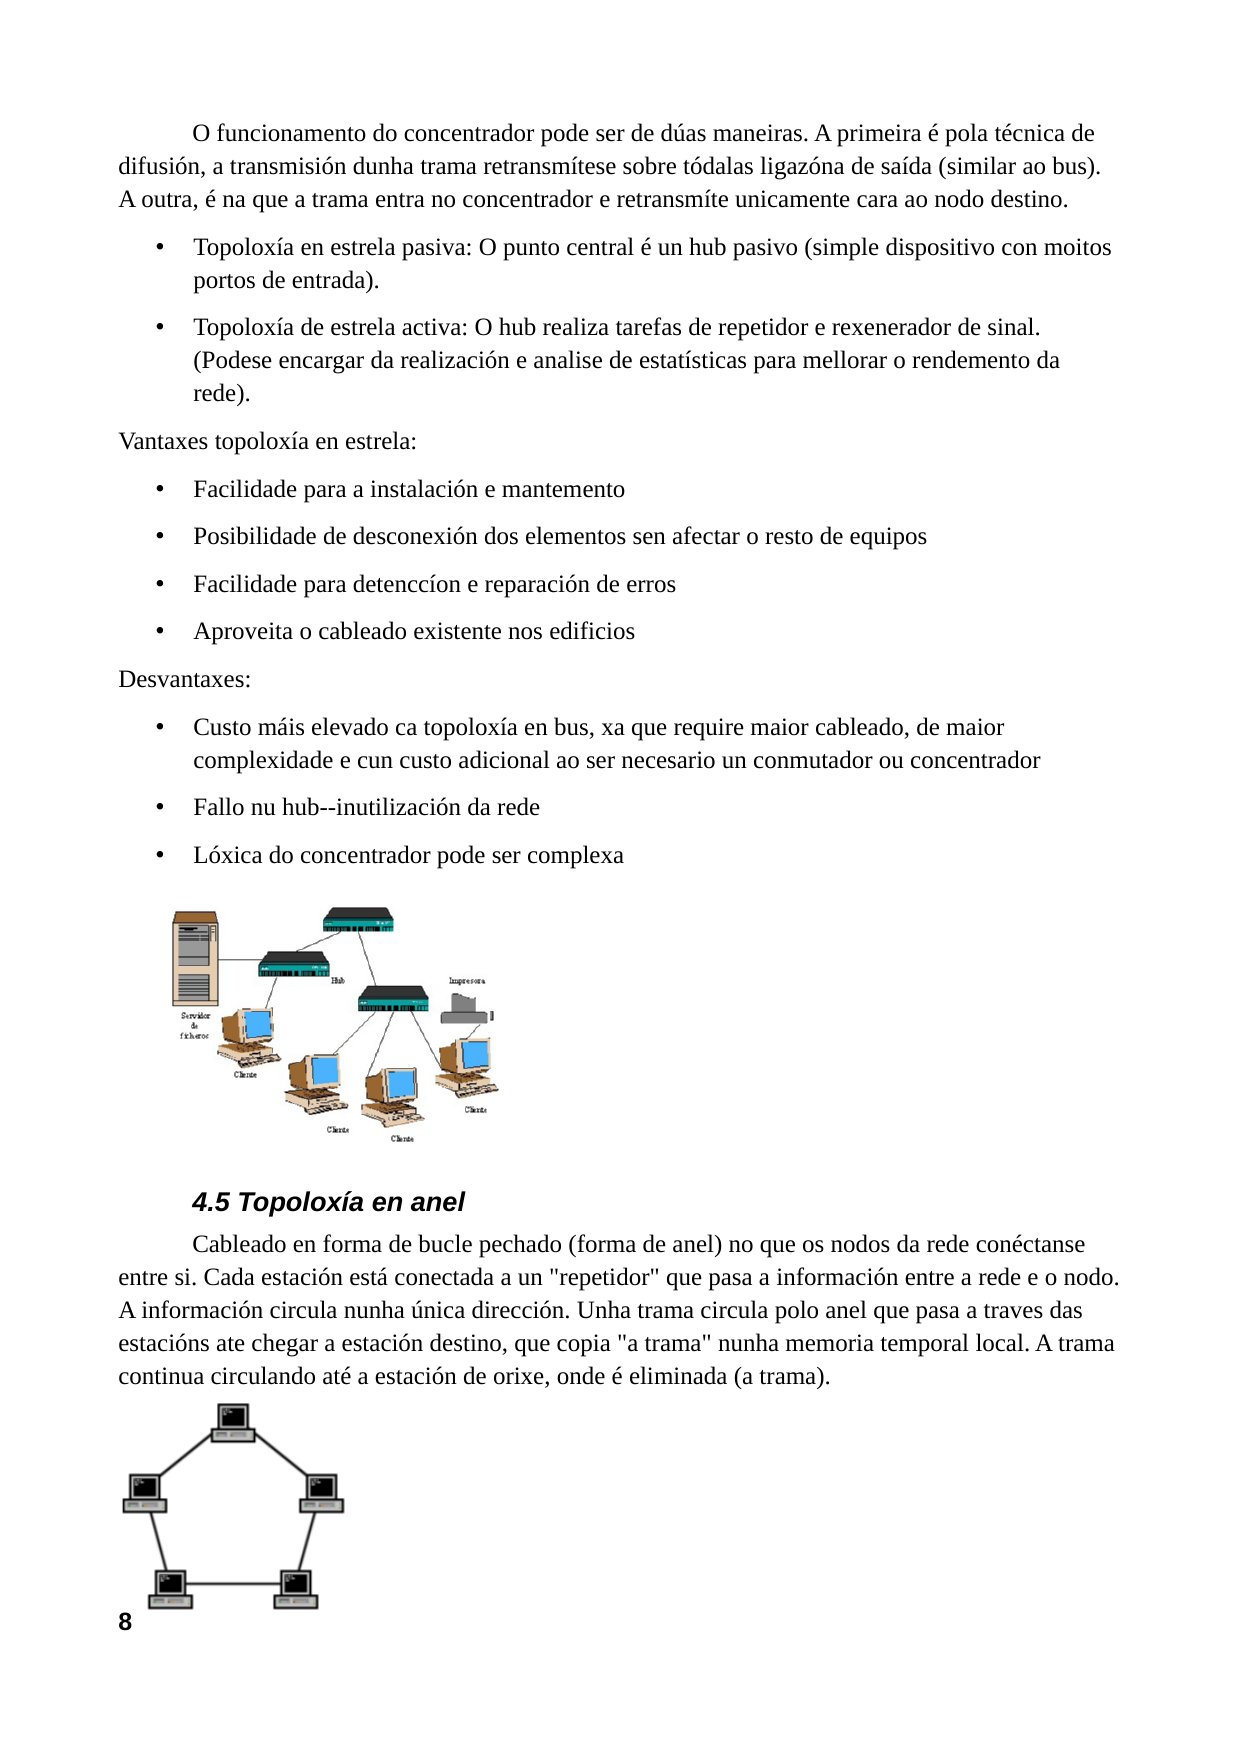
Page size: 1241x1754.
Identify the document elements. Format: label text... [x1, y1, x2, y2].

list Aproveita o cableado existente nos edificios [156, 616, 1122, 645]
list Fallo nu hub--inutilización da rede [156, 792, 1122, 821]
text Desvantaxes: [118, 664, 1122, 693]
list Topoloxía de estrela activa: O hub realiza tarefas de repetidor e rexenerador de sinal. (Podese encargar da realización e analise de estatísticas para mellorar o rendemento da rede). [156, 312, 1122, 407]
list Facilidade para a instalación e mantemento [156, 474, 1122, 502]
picture [166, 873, 506, 1145]
picture [122, 1402, 348, 1612]
list Posibilidade de desconexión dos elementos sen afectar o resto de equipos [156, 521, 1122, 550]
list Lóxica do concentrador pode ser complexa [156, 840, 1122, 869]
text Cableado en forma de bucle pechado (forma de anel) no que os nodos da rede conéctanse entre si. Cada estación está conectada a un "repetidor" que pasa a información entre a rede e o nodo. A información circula nunha única dirección. Unha trama circula polo anel que pasa a traves das estacións ate chegar a estación destino, que copia "a trama" nunha memoria temporal local. A trama continua circulando até a estación de orixe, onde é eliminada (a trama). [118, 1229, 1122, 1390]
text Vantaxes topoloxía en estrela: [118, 426, 1122, 455]
text O funcionamento do concentrador pode ser de dúas maneiras. A primeira é pola técnica de difusión, a transmisión dunha trama retransmítese sobre tódalas ligazóna de saída (similar ao bus). A outra, é na que a trama entra no concentrador e retransmíte unicamente cara ao nodo destino. [118, 118, 1122, 213]
list Facilidade para detenccíon e reparación de erros [156, 569, 1122, 598]
subtitle 4.5 Topoloxía en anel [118, 1186, 1122, 1217]
list Topoloxía en estrela pasiva: O punto central é un hub pasivo (simple dispositivo con moitos portos de entrada). [156, 232, 1122, 293]
list Custo máis elevado ca topoloxía en bus, xa que require maior cableado, de maior complexidade e cun custo adicional ao ser necesario un conmutador ou concentrador [156, 712, 1122, 773]
